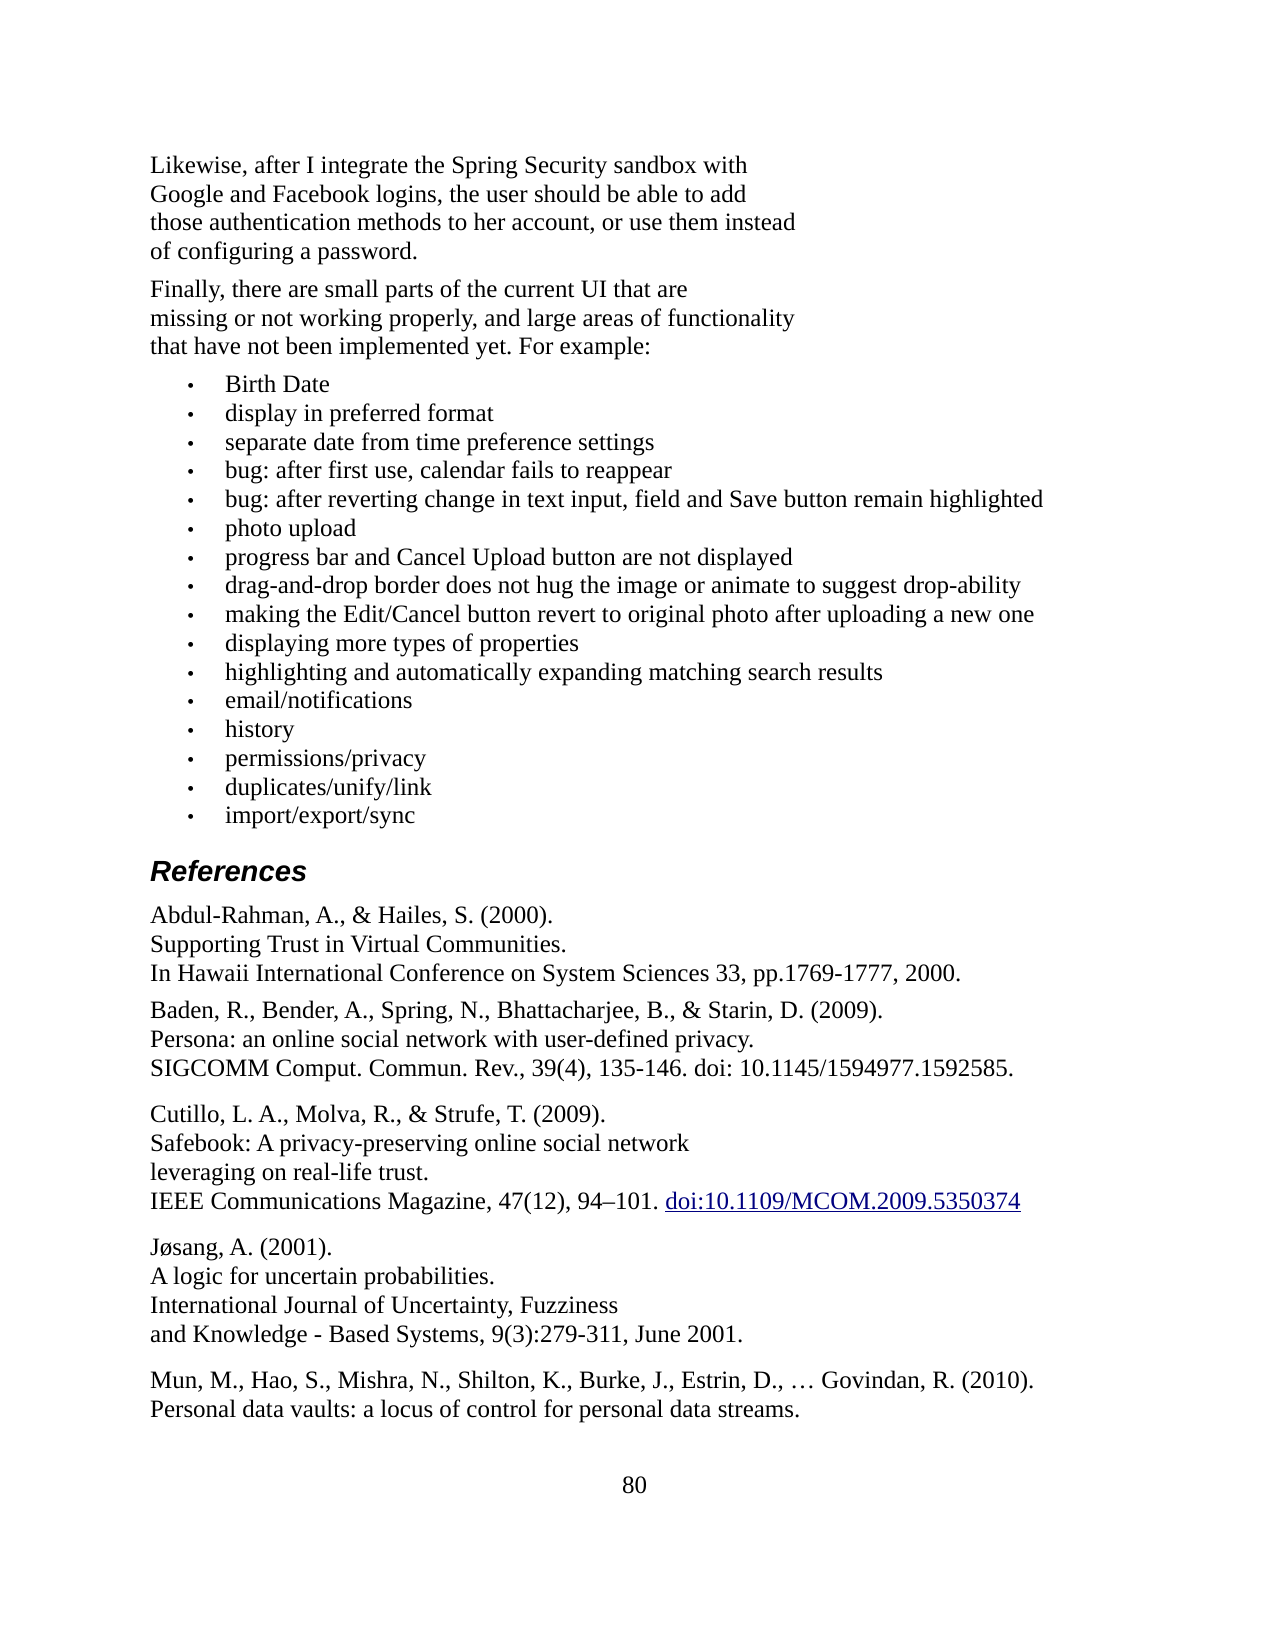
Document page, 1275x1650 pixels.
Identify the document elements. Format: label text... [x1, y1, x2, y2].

list making the Edit/Cancel button revert to original photo after uploading a new one [187, 599, 1125, 628]
list displaying more types of properties [187, 628, 1125, 657]
text Mun, M., Hao, S., Mishra, N., Shilton, K., Burke, J., Estrin, D., … Govindan, R. (2010). Personal data vaults: a locus of control for personal data streams. [150, 1365, 1125, 1423]
list highlighting and automatically expanding matching search results [187, 657, 1125, 685]
list email/notifications [187, 685, 1125, 714]
list bug: after reverting change in text input, field and Save button remain highlighted [187, 484, 1125, 513]
subtitle References [150, 854, 1125, 888]
list import/export/sync [187, 800, 1125, 829]
text Cutillo, L. A., Molva, R., & Strufe, T. (2009). Safebook: A privacy-preserving online social network leveraging on real-life trust. IEEE Communications Magazine, 47(12), 94–101. doi:10.1109/MCOM.2009.5350374 [150, 1099, 1125, 1214]
list bug: after first use, calendar fails to reappear [187, 455, 1125, 484]
list drag-and-drop border does not hug the image or animate to suggest drop-ability [187, 570, 1125, 599]
text Finally, there are small parts of the current UI that are missing or not working properly, and large areas of functionality that have not been implemented yet. For example: [150, 274, 1125, 360]
list progress bar and Cancel Upload button are not displayed [187, 542, 1125, 570]
text Jøsang, A. (2001). A logic for uncertain probabilities. International Journal of Uncertainty, Fuzziness and Knowledge - Based Systems, 9(3):279-311, June 2001. [150, 1232, 1125, 1347]
list display in preferred format [187, 398, 1125, 427]
text Baden, R., Bender, A., Spring, N., Bhattacharjee, B., & Starin, D. (2009). Persona: an online social network with user-defined privacy. SIGCOMM Comput. Commun. Rev., 39(4), 135-146. doi: 10.1145/1594977.1592585. [150, 995, 1125, 1082]
list permissions/privacy [187, 743, 1125, 772]
text Abdul-Rahman, A., & Hailes, S. (2000). Supporting Trust in Virtual Communities. In Hawaii International Conference on System Sciences 33, pp.1769-1777, 2000. [150, 900, 1125, 986]
text Likewise, after I integrate the Spring Security sandbox with Google and Facebook logins, the user should be able to add those authentication methods to her account, or use them instead of configuring a password. [150, 150, 1125, 265]
list duplicates/unify/link [187, 772, 1125, 800]
list separate date from time preference settings [187, 427, 1125, 455]
list photo upload [187, 513, 1125, 542]
list Birth Date [187, 369, 1125, 398]
list history [187, 714, 1125, 743]
